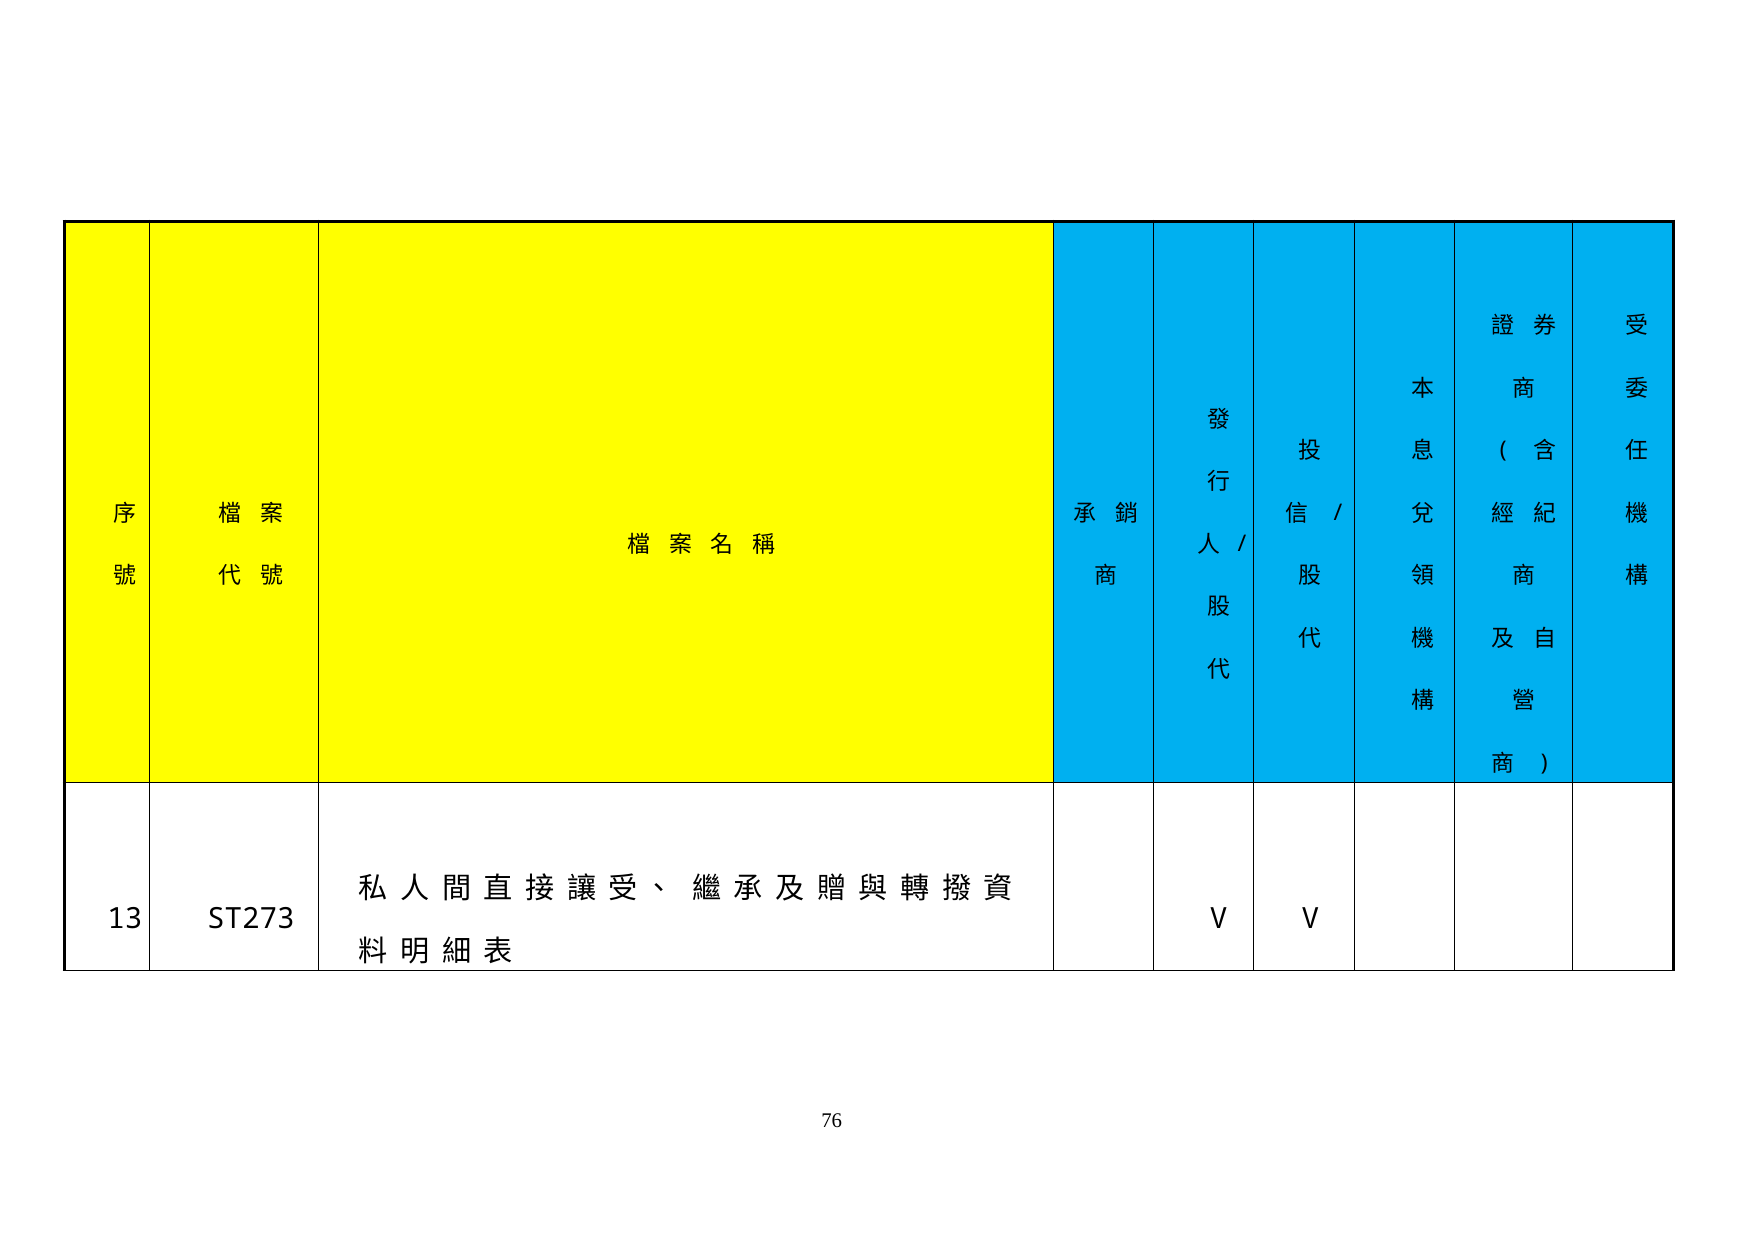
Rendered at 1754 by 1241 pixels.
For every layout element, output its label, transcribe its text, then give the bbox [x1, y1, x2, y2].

table_cell [1455, 783, 1572, 969]
table_header 發行人/ 股代 [1154, 223, 1253, 782]
table_cell V [1254, 783, 1354, 969]
table_cell [1573, 783, 1672, 969]
table_header 檔案名稱 [319, 223, 1053, 782]
table_header 受委任 機構 [1573, 223, 1672, 782]
table_cell V [1154, 783, 1253, 969]
table_header 證券商 (含經紀商 及自營商) [1455, 223, 1572, 782]
table_header 序號 [66, 223, 149, 782]
table_header 投信/ 股代 [1254, 223, 1354, 782]
table_header 本息兌領 機構 [1355, 223, 1454, 782]
table_cell 13 [66, 783, 149, 969]
table_cell ST273 [150, 783, 318, 969]
table_header 檔案 代號 [150, 223, 318, 782]
table_cell [1355, 783, 1454, 969]
table_header 承銷商 [1054, 223, 1153, 782]
table_cell 私人間直接讓受、繼承及贈與轉撥資料明細表 [319, 783, 1053, 969]
table_cell [1054, 783, 1153, 969]
